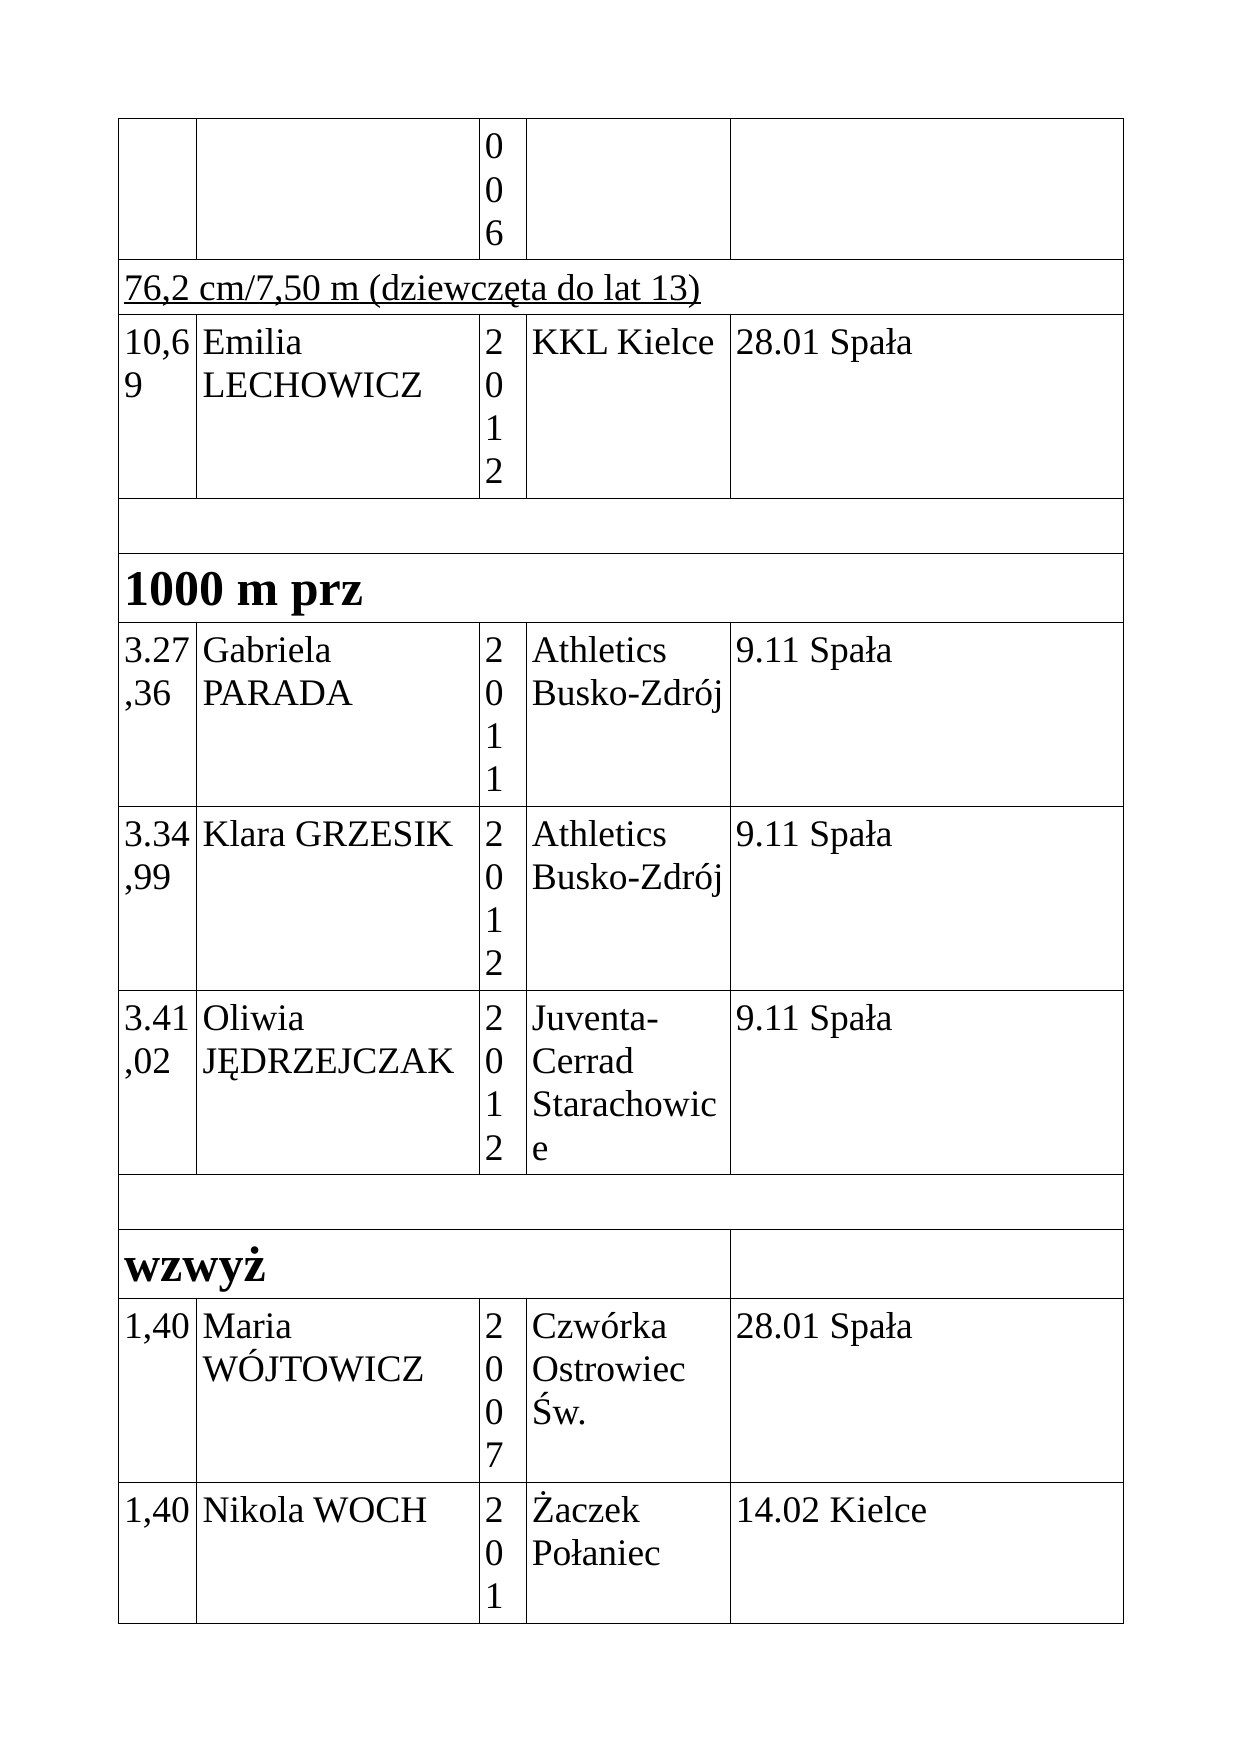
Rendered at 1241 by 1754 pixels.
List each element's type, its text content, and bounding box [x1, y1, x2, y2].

table_cell 2012 [480, 991, 526, 1174]
table_cell 2012 [480, 315, 526, 498]
table_cell [119, 499, 1123, 552]
table_cell 2011 [480, 623, 526, 806]
table_cell 9.11 Spała [731, 991, 1123, 1174]
table_cell Maria WÓJTOWICZ [197, 1299, 479, 1482]
table_cell Gabriela PARADA [197, 623, 479, 806]
table_cell 1,40 [119, 1299, 196, 1482]
table_cell [119, 1175, 1123, 1228]
table_cell 9.11 Spała [731, 807, 1123, 990]
table_cell Athletics Busko-Zdrój [527, 807, 730, 990]
table_cell 10,69 [119, 315, 196, 498]
table_cell Czwórka Ostrowiec Św. [527, 1299, 730, 1482]
table_cell 28.01 Spała [731, 315, 1123, 498]
table_cell wzwyż [119, 1230, 730, 1297]
table_cell 1000 m prz [119, 554, 1123, 622]
table_cell 2012 [480, 807, 526, 990]
table_cell Juventa-Cerrad Starachowice [527, 991, 730, 1174]
table_cell Żaczek Połaniec [527, 1483, 730, 1622]
table_cell [527, 119, 730, 259]
table_cell 28.01 Spała [731, 1299, 1123, 1482]
table_cell Nikola WOCH [197, 1483, 479, 1622]
table_cell Klara GRZESIK [197, 807, 479, 990]
table_cell 76,2 cm/7,50 m (dziewczęta do lat 13) [119, 260, 1123, 314]
table_cell Emilia LECHOWICZ [197, 315, 479, 498]
table_cell 2007 [480, 1299, 526, 1482]
table_cell 3.27,36 [119, 623, 196, 806]
table_cell 3.34,99 [119, 807, 196, 990]
table_cell 14.02 Kielce [731, 1483, 1123, 1622]
table_cell [119, 119, 196, 259]
table_cell 1,40 [119, 1483, 196, 1622]
table_cell Oliwia JĘDRZEJCZAK [197, 991, 479, 1174]
table_cell Athletics Busko-Zdrój [527, 623, 730, 806]
table_cell 006 [480, 119, 526, 259]
table_cell KKL Kielce [527, 315, 730, 498]
table_cell [731, 119, 1123, 259]
table_cell 201 [480, 1483, 526, 1622]
table_cell [197, 119, 479, 259]
table_cell 3.41,02 [119, 991, 196, 1174]
table_cell [731, 1230, 1123, 1297]
table_cell 9.11 Spała [731, 623, 1123, 806]
